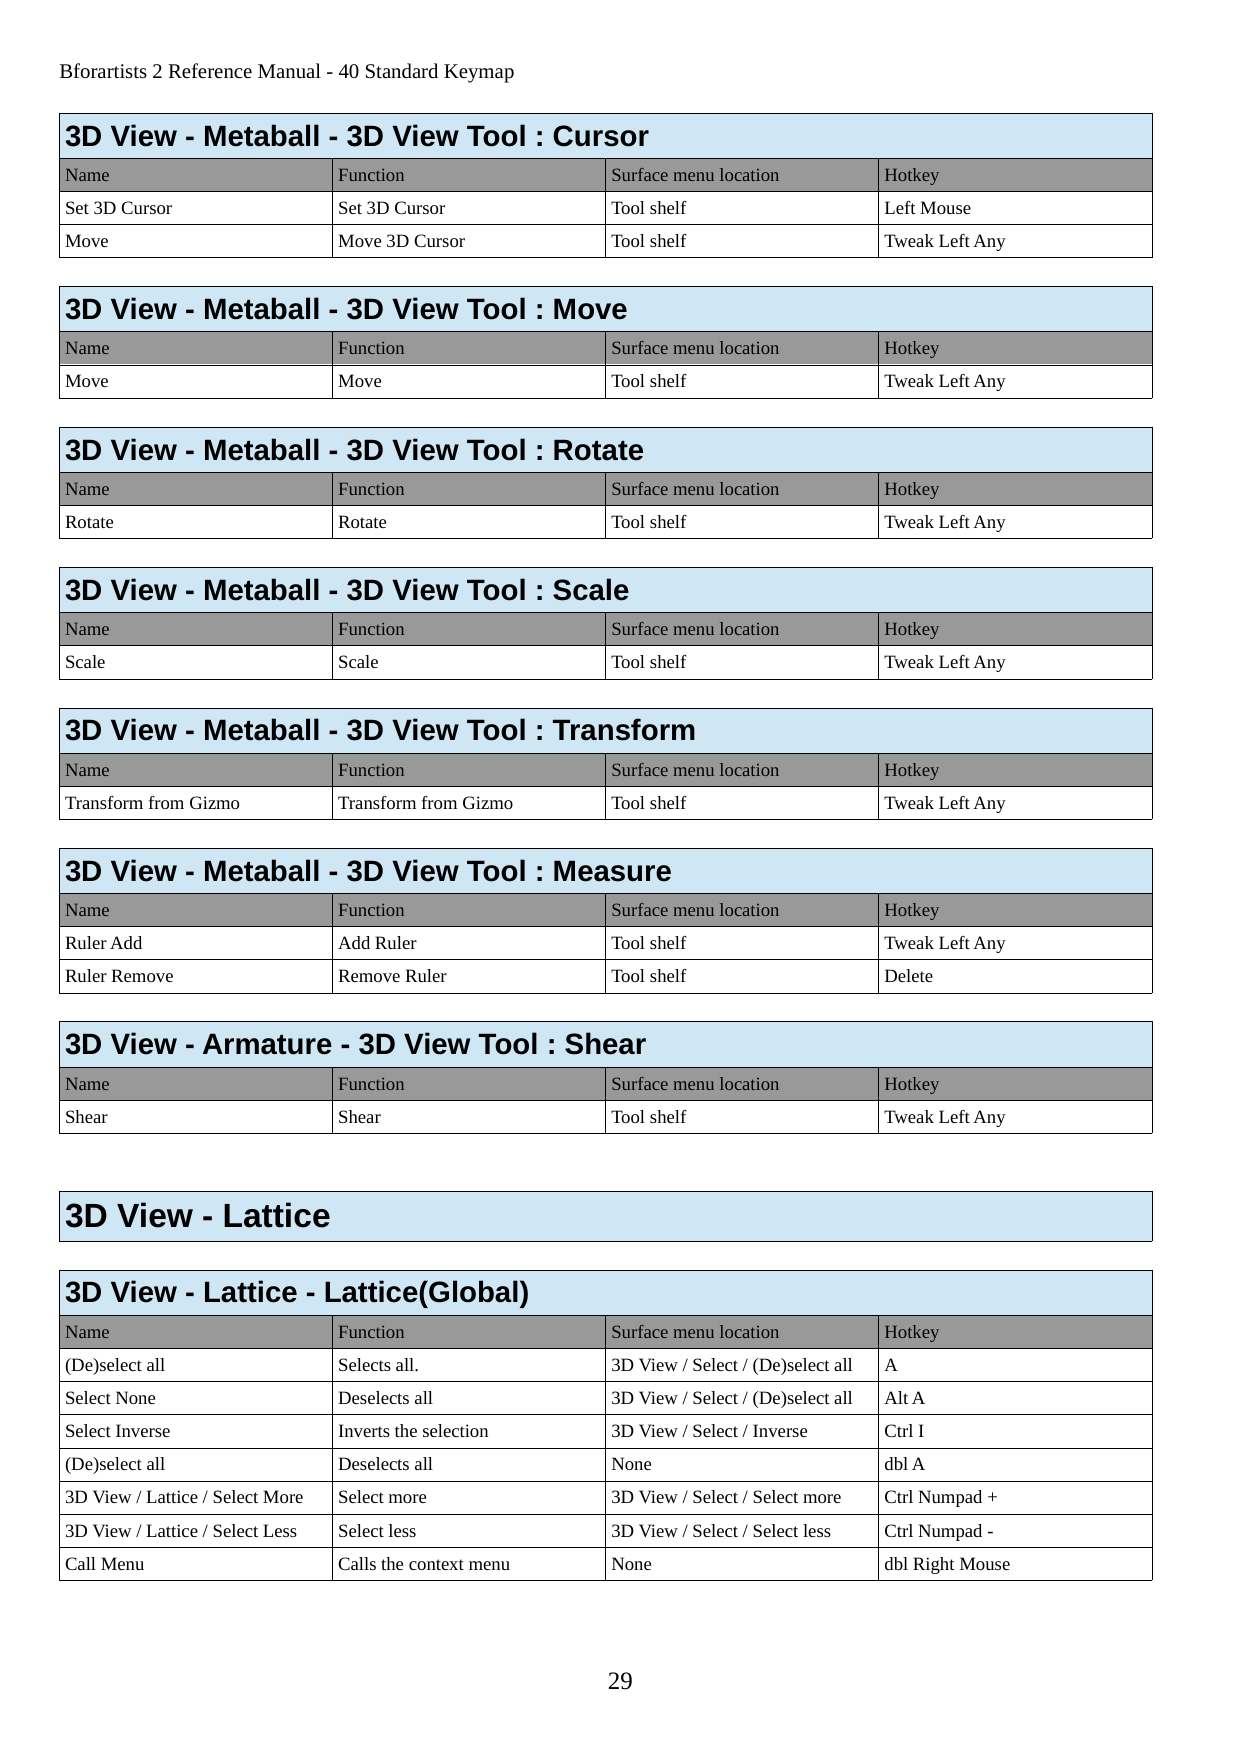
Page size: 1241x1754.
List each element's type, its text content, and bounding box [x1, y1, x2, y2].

table_cell Rotate [333, 506, 605, 538]
table_cell None [606, 1548, 878, 1580]
table_cell Scale [60, 646, 332, 678]
table_header 3D View - Metaball - 3D View Tool : Rotate [60, 428, 1152, 472]
table_cell Surface menu location [606, 613, 878, 645]
table_cell Name [60, 894, 332, 926]
table_cell Transform from Gizmo [333, 787, 605, 819]
table_cell Name [60, 332, 332, 364]
table_header 3D View - Metaball - 3D View Tool : Transform [60, 709, 1152, 753]
table_cell 3D View / Lattice / Select More [60, 1482, 332, 1514]
table_cell Surface menu location [606, 1316, 878, 1348]
table_cell Tweak Left Any [879, 366, 1152, 398]
table_cell Move [60, 366, 332, 398]
table_cell 3D View / Lattice / Select Less [60, 1515, 332, 1547]
table_cell Ruler Add [60, 927, 332, 959]
table_cell Name [60, 754, 332, 786]
table_cell Surface menu location [606, 894, 878, 926]
table_cell Transform from Gizmo [60, 787, 332, 819]
table_cell Delete [879, 960, 1152, 992]
table_cell Scale [333, 646, 605, 678]
table_cell Left Mouse [879, 192, 1152, 224]
table_cell (De)select all [60, 1449, 332, 1481]
table_cell Alt A [879, 1382, 1152, 1414]
table_header 3D View - Metaball - 3D View Tool : Scale [60, 568, 1152, 612]
table_cell Tool shelf [606, 192, 878, 224]
table_cell A [879, 1349, 1152, 1381]
table_cell Rotate [60, 506, 332, 538]
table_cell Hotkey [879, 613, 1152, 645]
table_cell Tool shelf [606, 366, 878, 398]
table_cell Surface menu location [606, 473, 878, 505]
table_header 3D View - Lattice [60, 1192, 1152, 1241]
table_cell Ctrl Numpad - [879, 1515, 1152, 1547]
table_cell Remove Ruler [333, 960, 605, 992]
table_header 3D View - Metaball - 3D View Tool : Cursor [60, 114, 1152, 158]
table_cell Function [333, 332, 605, 364]
table_cell Tool shelf [606, 927, 878, 959]
table_cell None [606, 1449, 878, 1481]
table_cell Set 3D Cursor [333, 192, 605, 224]
table_cell Move 3D Cursor [333, 225, 605, 257]
table_cell Name [60, 613, 332, 645]
table_cell Function [333, 894, 605, 926]
table_cell Select Inverse [60, 1415, 332, 1447]
table_cell Surface menu location [606, 1068, 878, 1100]
table_cell 3D View / Select / Select more [606, 1482, 878, 1514]
table_cell 3D View / Select / (De)select all [606, 1382, 878, 1414]
table_cell Selects all. [333, 1349, 605, 1381]
table_cell Tool shelf [606, 646, 878, 678]
table_cell Add Ruler [333, 927, 605, 959]
table_cell (De)select all [60, 1349, 332, 1381]
table_cell Tweak Left Any [879, 927, 1152, 959]
table_cell Hotkey [879, 473, 1152, 505]
table_cell Hotkey [879, 754, 1152, 786]
table_cell Surface menu location [606, 159, 878, 191]
table_cell Hotkey [879, 1316, 1152, 1348]
table_cell 3D View / Select / Inverse [606, 1415, 878, 1447]
table_cell 3D View / Select / (De)select all [606, 1349, 878, 1381]
table_cell Call Menu [60, 1548, 332, 1580]
table_header 3D View - Armature - 3D View Tool : Shear [60, 1022, 1152, 1067]
table_cell Set 3D Cursor [60, 192, 332, 224]
table_cell Function [333, 159, 605, 191]
table_cell dbl Right Mouse [879, 1548, 1152, 1580]
table_cell Ctrl Numpad + [879, 1482, 1152, 1514]
table_cell Hotkey [879, 894, 1152, 926]
table_cell Deselects all [333, 1382, 605, 1414]
table_cell Shear [333, 1101, 605, 1133]
table_cell Move [333, 366, 605, 398]
table_cell dbl A [879, 1449, 1152, 1481]
table_cell Surface menu location [606, 332, 878, 364]
table_cell Select None [60, 1382, 332, 1414]
table_cell Function [333, 473, 605, 505]
table_cell Function [333, 1068, 605, 1100]
table_header 3D View - Lattice - Lattice(Global) [60, 1271, 1152, 1315]
table_cell Tweak Left Any [879, 225, 1152, 257]
table_cell Tool shelf [606, 960, 878, 992]
table_cell Select less [333, 1515, 605, 1547]
table_cell Name [60, 1316, 332, 1348]
table_cell Function [333, 1316, 605, 1348]
table_cell Inverts the selection [333, 1415, 605, 1447]
table_cell Name [60, 159, 332, 191]
table_cell Move [60, 225, 332, 257]
table_cell Name [60, 473, 332, 505]
table_cell Tool shelf [606, 787, 878, 819]
table_cell Function [333, 613, 605, 645]
table_cell Hotkey [879, 159, 1152, 191]
table_cell Ctrl I [879, 1415, 1152, 1447]
table_cell Tweak Left Any [879, 1101, 1152, 1133]
table_cell Tweak Left Any [879, 787, 1152, 819]
table_cell Surface menu location [606, 754, 878, 786]
table_cell Calls the context menu [333, 1548, 605, 1580]
table_cell Tweak Left Any [879, 646, 1152, 678]
table_cell Function [333, 754, 605, 786]
table_cell Deselects all [333, 1449, 605, 1481]
table_cell Hotkey [879, 1068, 1152, 1100]
table_cell Tool shelf [606, 506, 878, 538]
table_cell Select more [333, 1482, 605, 1514]
table_cell Hotkey [879, 332, 1152, 364]
table_cell Shear [60, 1101, 332, 1133]
table_header 3D View - Metaball - 3D View Tool : Move [60, 287, 1152, 331]
table_cell Tool shelf [606, 1101, 878, 1133]
table_cell Name [60, 1068, 332, 1100]
table_cell Tool shelf [606, 225, 878, 257]
table_cell 3D View / Select / Select less [606, 1515, 878, 1547]
table_header 3D View - Metaball - 3D View Tool : Measure [60, 849, 1152, 893]
table_cell Tweak Left Any [879, 506, 1152, 538]
table_cell Ruler Remove [60, 960, 332, 992]
